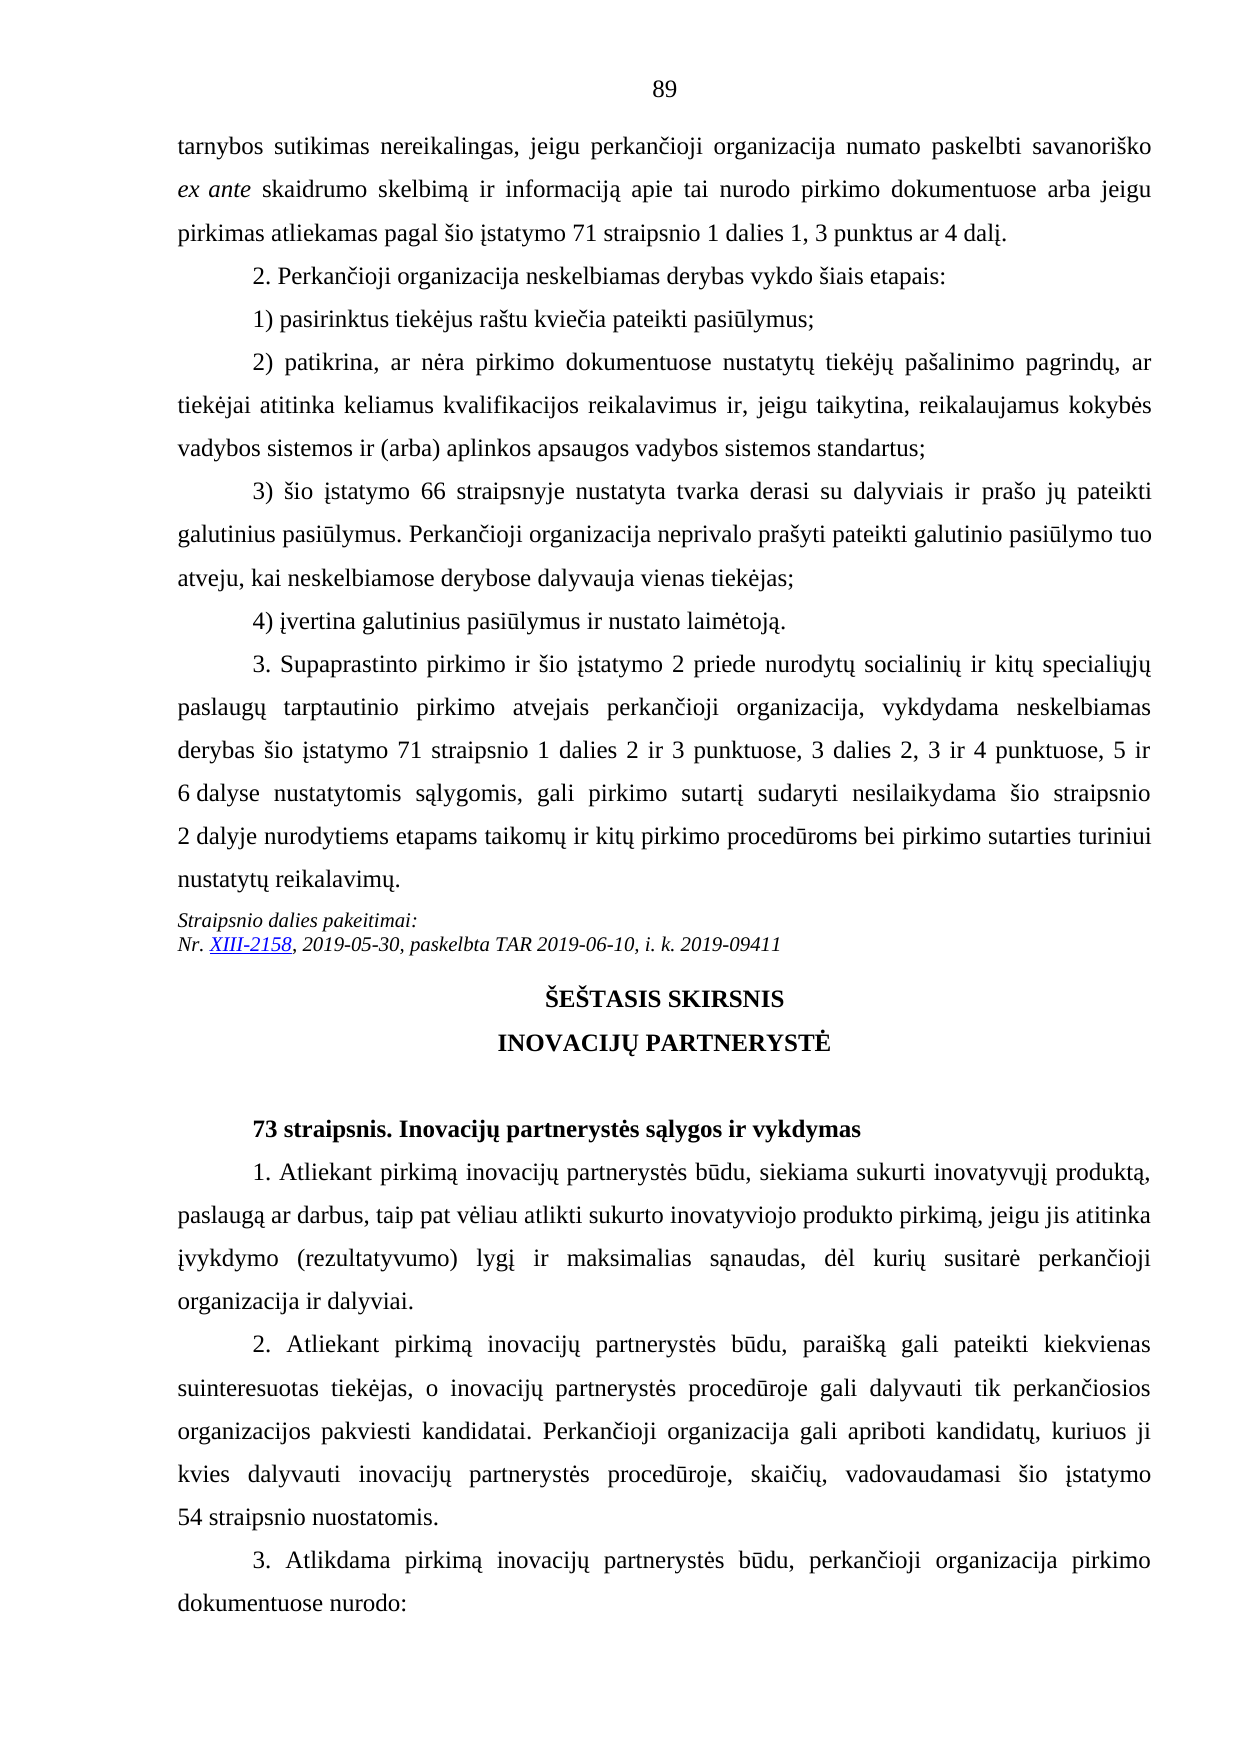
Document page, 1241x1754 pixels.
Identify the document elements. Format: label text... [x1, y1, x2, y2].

text INOVACIJŲ PARTNERYSTĖ [177, 1028, 1152, 1056]
text ŠEŠTASIS SKIRSNIS [177, 984, 1152, 1013]
text 3) šio įstatymo 66 straipsnyje nustatyta tvarka derasi su dalyviais ir prašo jų pateikti galutinius pasiūlymus. Perkančioji organizacija neprivalo prašyti pateikti galutinio pasiūlymo tuo atveju, kai neskelbiamose derybose dalyvauja vienas tiekėjas; [177, 476, 1152, 591]
text 2. Atliekant pirkimą inovacijų partnerystės būdu, paraišką gali pateikti kiekvienas suinteresuotas tiekėjas, o inovacijų partnerystės procedūroje gali dalyvauti tik perkančiosios organizacijos pakviesti kandidatai. Perkančioji organizacija gali apriboti kandidatų, kuriuos ji kvies dalyvauti inovacijų partnerystės procedūroje, skaičių, vadovaudamasi šio įstatymo 54 straipsnio nuostatomis. [177, 1329, 1152, 1531]
text 2. Perkančioji organizacija neskelbiamas derybas vykdo šiais etapais: [177, 261, 1152, 289]
text Straipsnio dalies pakeitimai: [177, 908, 1152, 932]
text 73 straipsnis. Inovacijų partnerystės sąlygos ir vykdymas [177, 1114, 1152, 1143]
text 1. Atliekant pirkimą inovacijų partnerystės būdu, siekiama sukurti inovatyvųjį produktą, paslaugą ar darbus, taip pat vėliau atlikti sukurto inovatyviojo produkto pirkimą, jeigu jis atitinka įvykdymo (rezultatyvumo) lygį ir maksimalias sąnaudas, dėl kurių susitarė perkančioji organizacija ir dalyviai. [177, 1157, 1152, 1315]
text 2) patikrina, ar nėra pirkimo dokumentuose nustatytų tiekėjų pašalinimo pagrindų, ar tiekėjai atitinka keliamus kvalifikacijos reikalavimus ir, jeigu taikytina, reikalaujamus kokybės vadybos sistemos ir (arba) aplinkos apsaugos vadybos sistemos standartus; [177, 347, 1152, 462]
text Nr. XIII-2158, 2019-05-30, paskelbta TAR 2019-06-10, i. k. 2019-09411 [177, 932, 1152, 956]
text 4) įvertina galutinius pasiūlymus ir nustato laimėtoją. [177, 606, 1152, 634]
text 1) pasirinktus tiekėjus raštu kviečia pateikti pasiūlymus; [177, 304, 1152, 333]
text tarnybos sutikimas nereikalingas, jeigu perkančioji organizacija numato paskelbti savanoriško ex ante skaidrumo skelbimą ir informaciją apie tai nurodo pirkimo dokumentuose arba jeigu pirkimas atliekamas pagal šio įstatymo 71 straipsnio 1 dalies 1, 3 punktus ar 4 dalį. [177, 131, 1152, 246]
text 3. Supaprastinto pirkimo ir šio įstatymo 2 priede nurodytų socialinių ir kitų specialiųjų paslaugų tarptautinio pirkimo atvejais perkančioji organizacija, vykdydama neskelbiamas derybas šio įstatymo 71 straipsnio 1 dalies 2 ir 3 punktuose, 3 dalies 2, 3 ir 4 punktuose, 5 ir 6 dalyse nustatytomis sąlygomis, gali pirkimo sutartį sudaryti nesilaikydama šio straipsnio 2 dalyje nurodytiems etapams taikomų ir kitų pirkimo procedūroms bei pirkimo sutarties turiniui nustatytų reikalavimų. [177, 649, 1152, 893]
text 3. Atlikdama pirkimą inovacijų partnerystės būdu, perkančioji organizacija pirkimo dokumentuose nurodo: [177, 1545, 1152, 1617]
